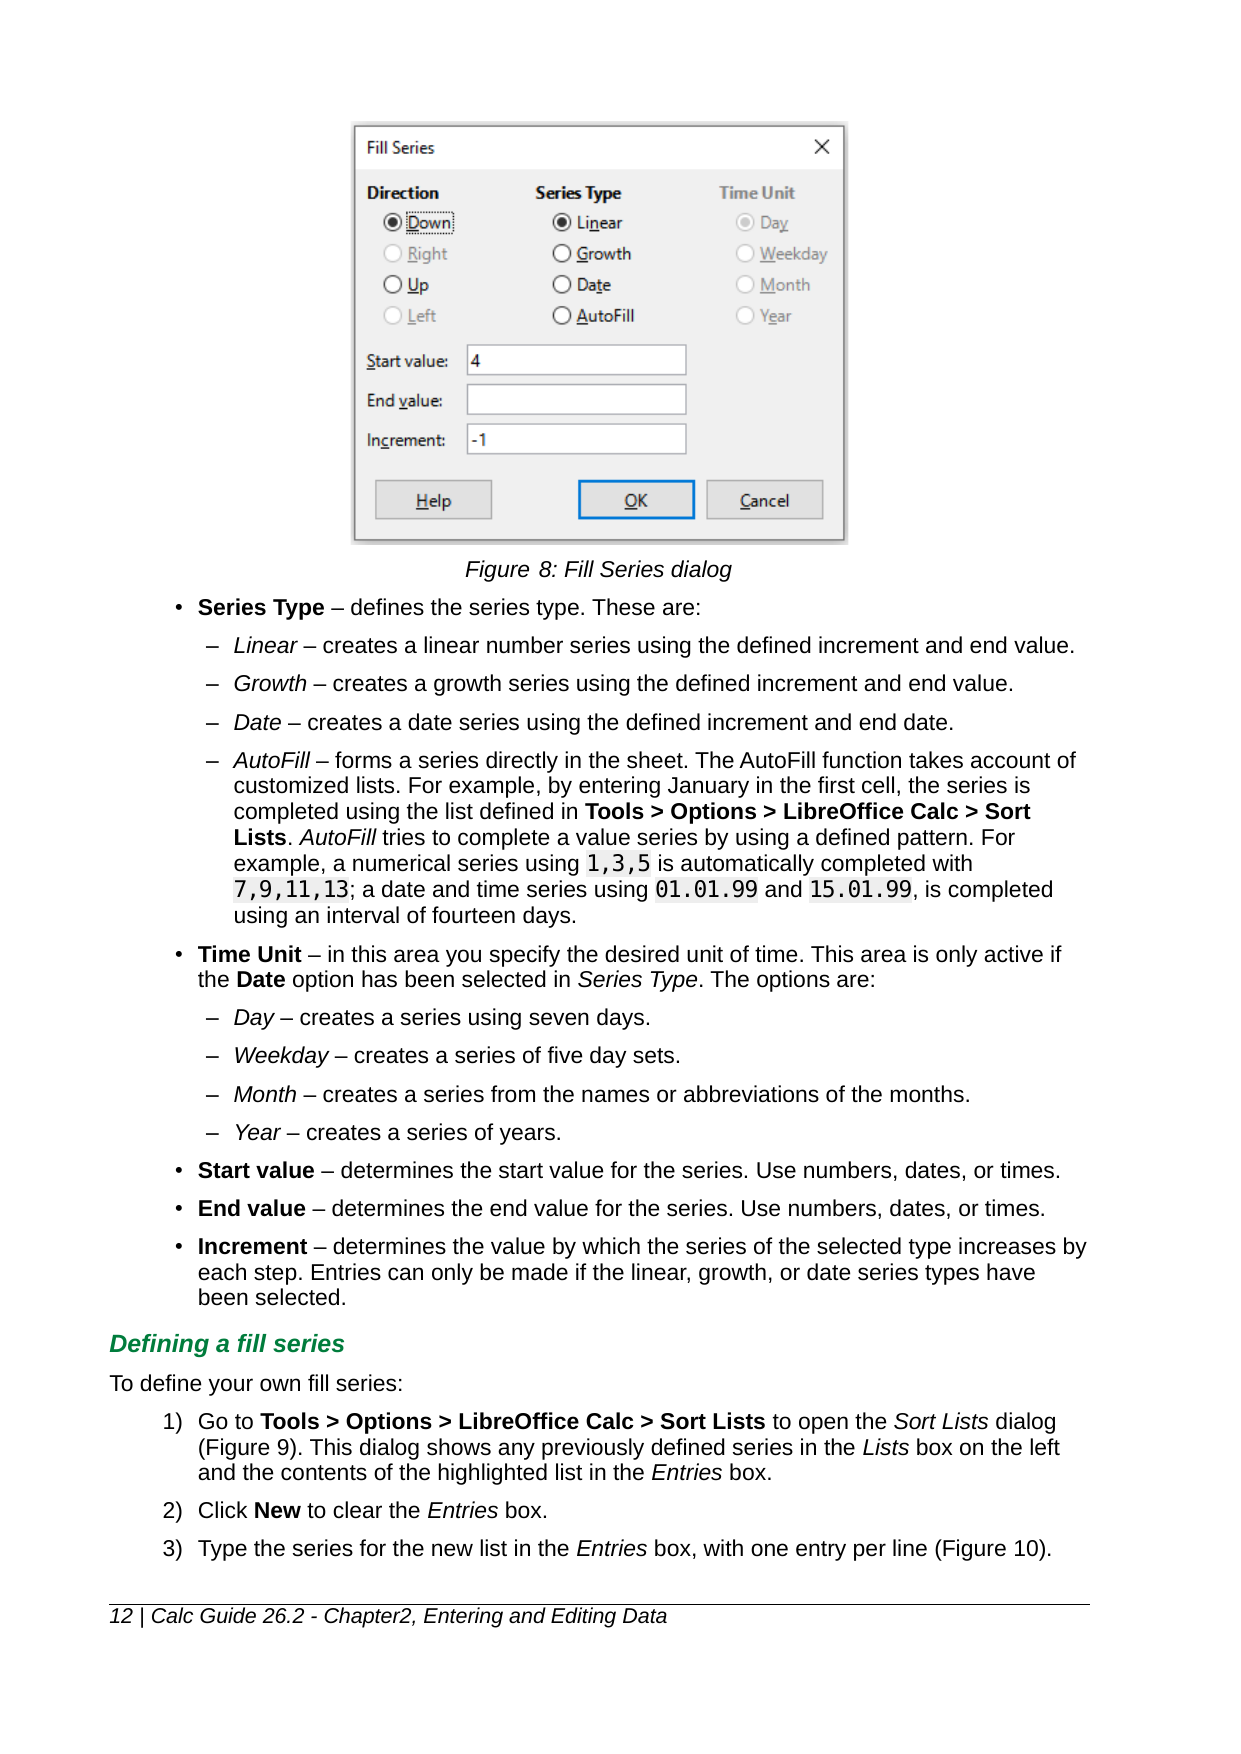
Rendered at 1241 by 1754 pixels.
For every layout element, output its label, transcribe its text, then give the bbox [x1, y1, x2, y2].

list Linear – creates a linear number series using the defined increment and end value. [218, 633, 1090, 659]
text Figure 8: Fill Series dialog [351, 557, 848, 582]
list To define your own fill series: [109, 1371, 1090, 1396]
list Start value – determines the start value for the series. Use numbers, dates, or times. [183, 1158, 1090, 1183]
list Series Type – defines the series type. These are: [183, 595, 1090, 621]
list Weekday – creates a series of five day sets. [218, 1043, 1090, 1069]
subtitle Defining a fill series [109, 1330, 1090, 1358]
list Go to Tools > Options > LibreOffice Calc > Sort Lists to open the Sort Lists dialog (Figure 9). This dialog shows any previously defined series in the Lists box on the left and the contents of the highlighted list in the Entries box. [183, 1409, 1090, 1486]
list Click New to clear the Entries box. [183, 1498, 1090, 1524]
list Time Unit – in this area you specify the desired unit of time. This area is only active if the Date option has been selected in Series Type. The options are: [183, 941, 1090, 993]
list Growth – creates a growth series using the defined increment and end value. [218, 671, 1090, 697]
list Day – creates a series using seven days. [218, 1005, 1090, 1031]
list Increment – determines the value by which the series of the selected type increases by each step. Entries can only be made if the linear, growth, or date series types have been selected. [183, 1234, 1090, 1311]
list End value – determines the end value for the series. Use numbers, dates, or times. [183, 1196, 1090, 1221]
list Date – creates a date series using the defined increment and end date. [218, 709, 1090, 735]
list Month – creates a series from the names or abbreviations of the months. [218, 1081, 1090, 1107]
list AutoFill – forms a series directly in the sheet. The AutoFill function takes account of customized lists. For example, by entering January in the first cell, the series is completed using the list defined in Tools > Options > LibreOffice Calc > Sort Lists. AutoFill tries to complete a value series by using a defined pattern. For example, a numerical series using 1,3,5 is automatically completed with 7,9,11,13; a date and time series using 01.01.99 and 15.01.99, is completed using an interval of fourteen days. [218, 747, 1090, 929]
list Year – creates a series of years. [218, 1119, 1090, 1145]
picture [350, 121, 849, 545]
list Type the series for the new list in the Entries box, with one entry per line (Figure 10). [183, 1536, 1090, 1562]
